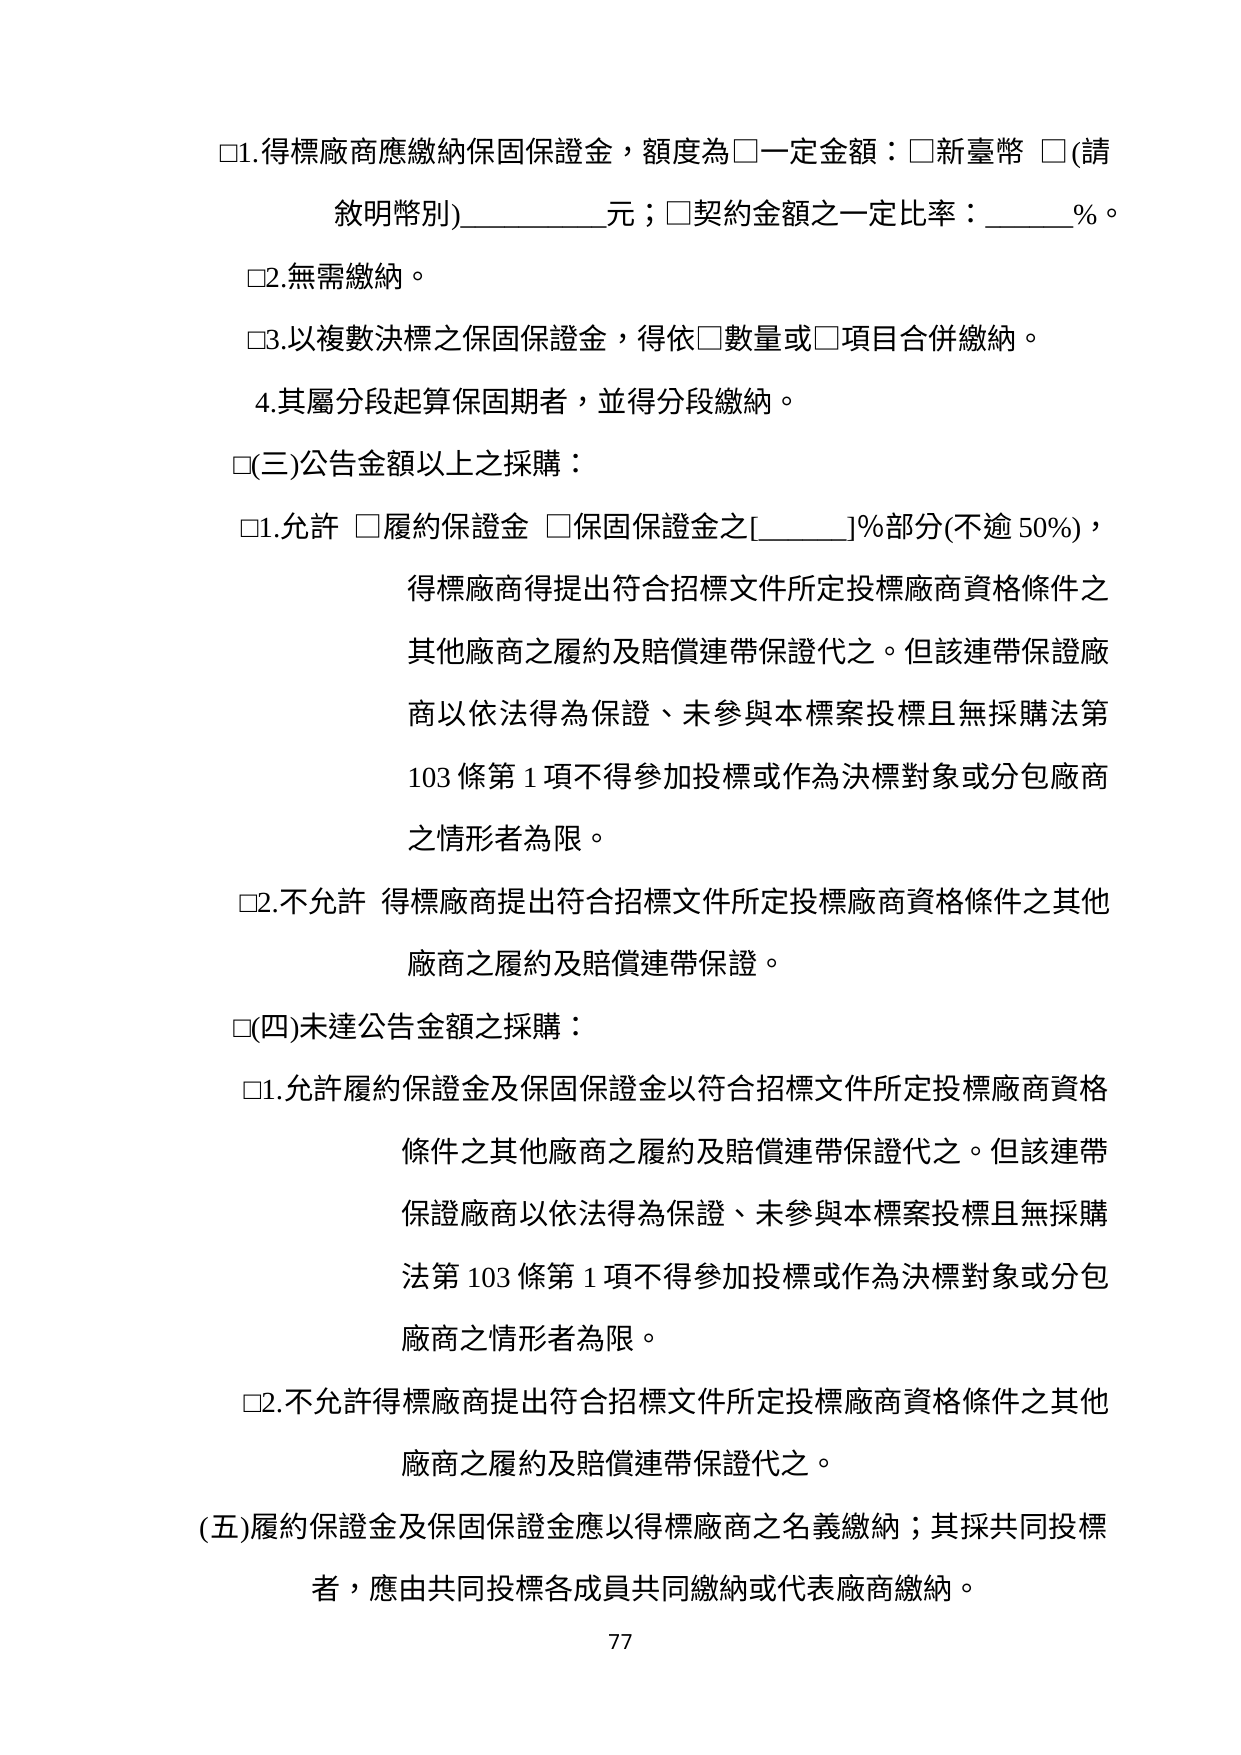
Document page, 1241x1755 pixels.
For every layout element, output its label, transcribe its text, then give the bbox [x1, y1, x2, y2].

text □(三)公告金額以上之採購： [189, 420, 1110, 483]
text □1.得標廠商應繳納保固保證金，額度為□一定金額：□新臺幣 □(請敘明幣別)__________元；□契約金額之一定比率：______%。 [130, 108, 1110, 233]
text □1.允許履約保證金及保固保證金以符合招標文件所定投標廠商資格條件之其他廠商之履約及賠償連帶保證代之。但該連帶保證廠商以依法得為保證、未參與本標案投標且無採購法第103條第1項不得參加投標或作為決標對象或分包廠商之情形者為限。 [130, 1045, 1110, 1358]
text 4.其屬分段起算保固期者，並得分段繳納。 [189, 358, 1110, 420]
text □3.以複數決標之保固保證金，得依□數量或□項目合併繳納。 [189, 295, 1110, 358]
text (五)履約保證金及保固保證金應以得標廠商之名義繳納；其採共同投標者，應由共同投標各成員共同繳納或代表廠商繳納。 [130, 1483, 1110, 1608]
text □2.不允許 得標廠商提出符合招標文件所定投標廠商資格條件之其他廠商之履約及賠償連帶保證。 [130, 858, 1110, 983]
text □2.無需繳納。 [189, 233, 1110, 295]
text □2.不允許得標廠商提出符合招標文件所定投標廠商資格條件之其他廠商之履約及賠償連帶保證代之。 [130, 1358, 1110, 1483]
text □1.允許 □履約保證金 □保固保證金之[______]％部分(不逾50%)，得標廠商得提出符合招標文件所定投標廠商資格條件之其他廠商之履約及賠償連帶保證代之。但該連帶保證廠商以依法得為保證、未參與本標案投標且無採購法第103條第1項不得參加投標或作為決標對象或分包廠商之情形者為限。 [130, 483, 1110, 858]
text □(四)未達公告金額之採購： [189, 983, 1110, 1045]
